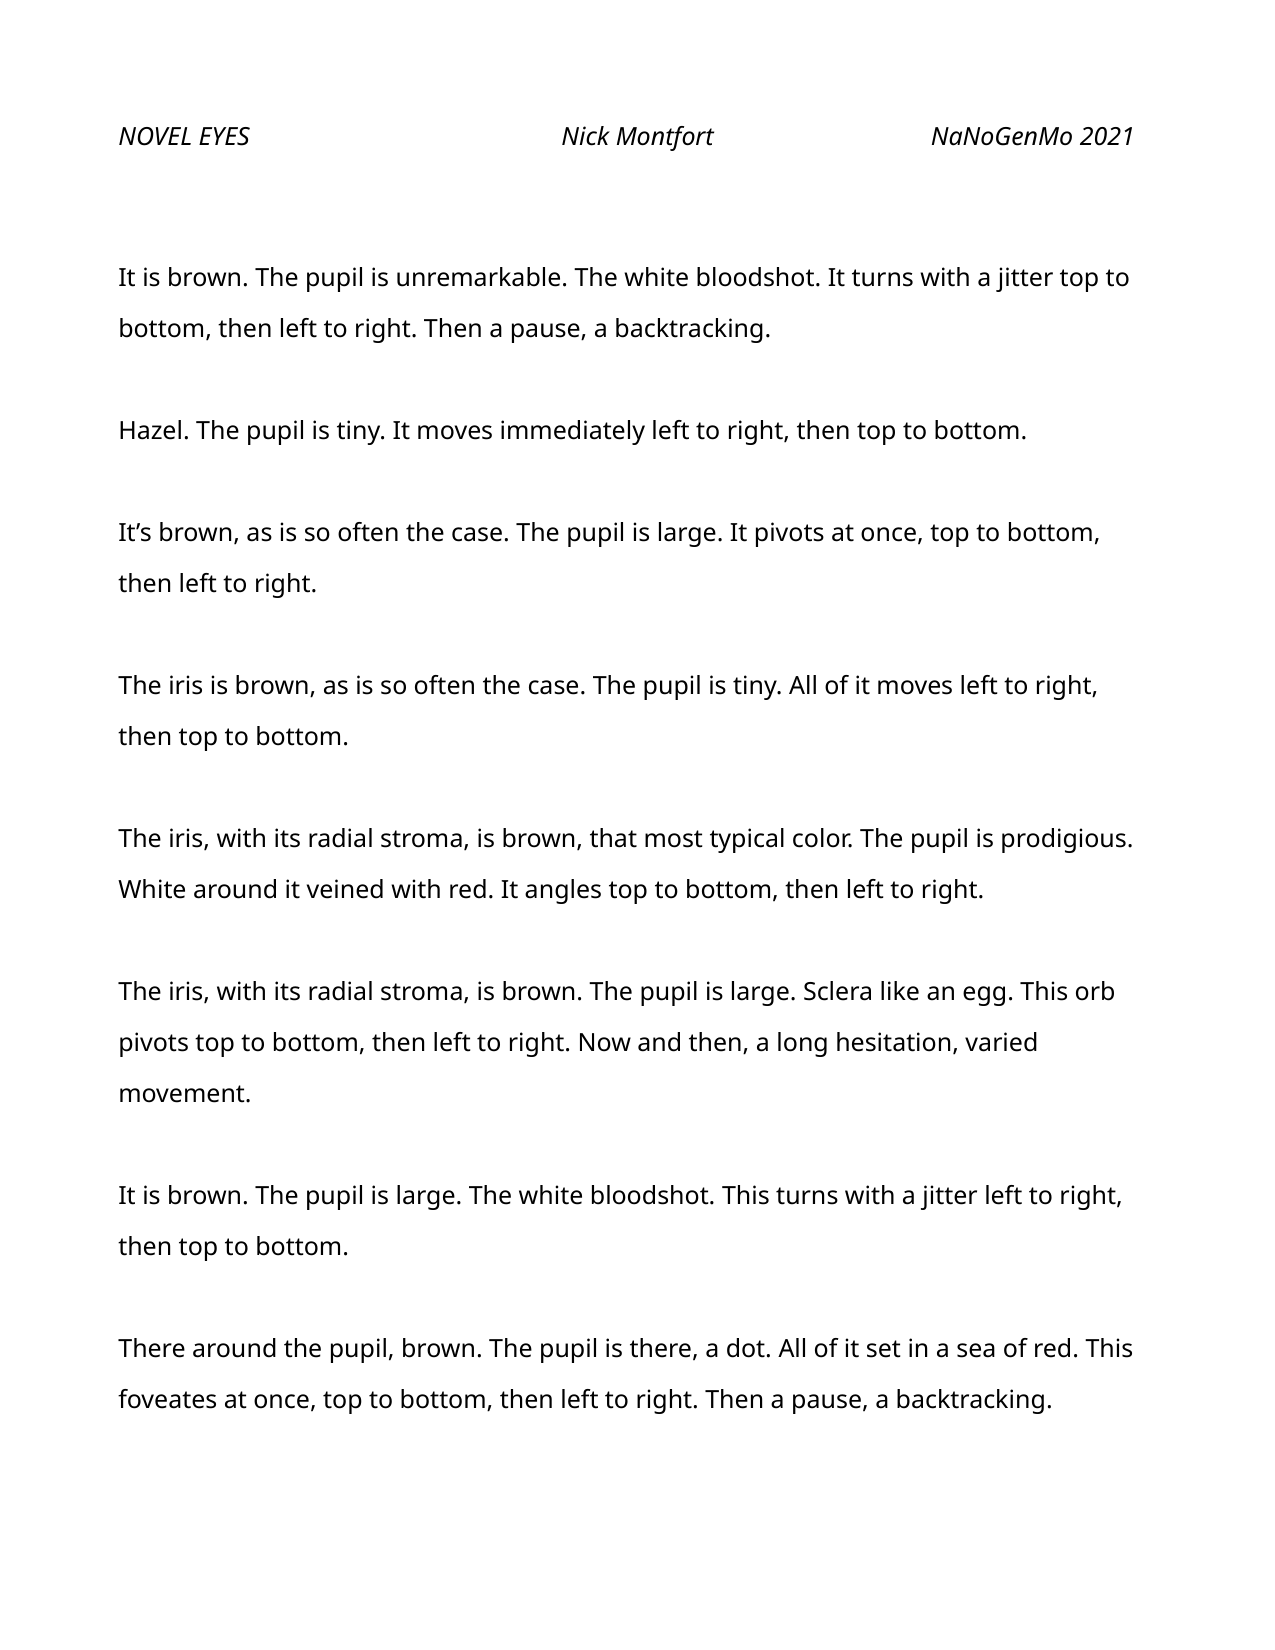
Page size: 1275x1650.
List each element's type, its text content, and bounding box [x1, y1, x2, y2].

text It is brown. The pupil is unremarkable. The white bloodshot. It turns with a jitter top to bottom, then left to right. Then a pause, a backtracking. [118, 259, 1157, 344]
text It’s brown, as is so often the case. The pupil is large. It pivots at once, top to bottom, then left to right. [118, 514, 1157, 599]
text The iris is brown, as is so often the case. The pupil is tiny. All of it moves left to right, then top to bottom. [118, 667, 1157, 753]
text There around the pupil, brown. The pupil is there, a dot. All of it set in a sea of red. This foveates at once, top to bottom, then left to right. Then a pause, a backtracking. [118, 1331, 1157, 1416]
text It is brown. The pupil is large. The white bloodshot. This turns with a jitter left to right, then top to bottom. [118, 1178, 1157, 1263]
text The iris, with its radial stroma, is brown, that most typical color. The pupil is prodigious. White around it veined with red. It angles top to bottom, then left to right. [118, 821, 1157, 906]
text Hazel. The pupil is tiny. It moves immediately left to right, then top to bottom. [118, 412, 1157, 446]
text The iris, with its radial stroma, is brown. The pupil is large. Sclera like an egg. This orb pivots top to bottom, then left to right. Now and then, a long hesitation, varied movement. [118, 974, 1157, 1110]
